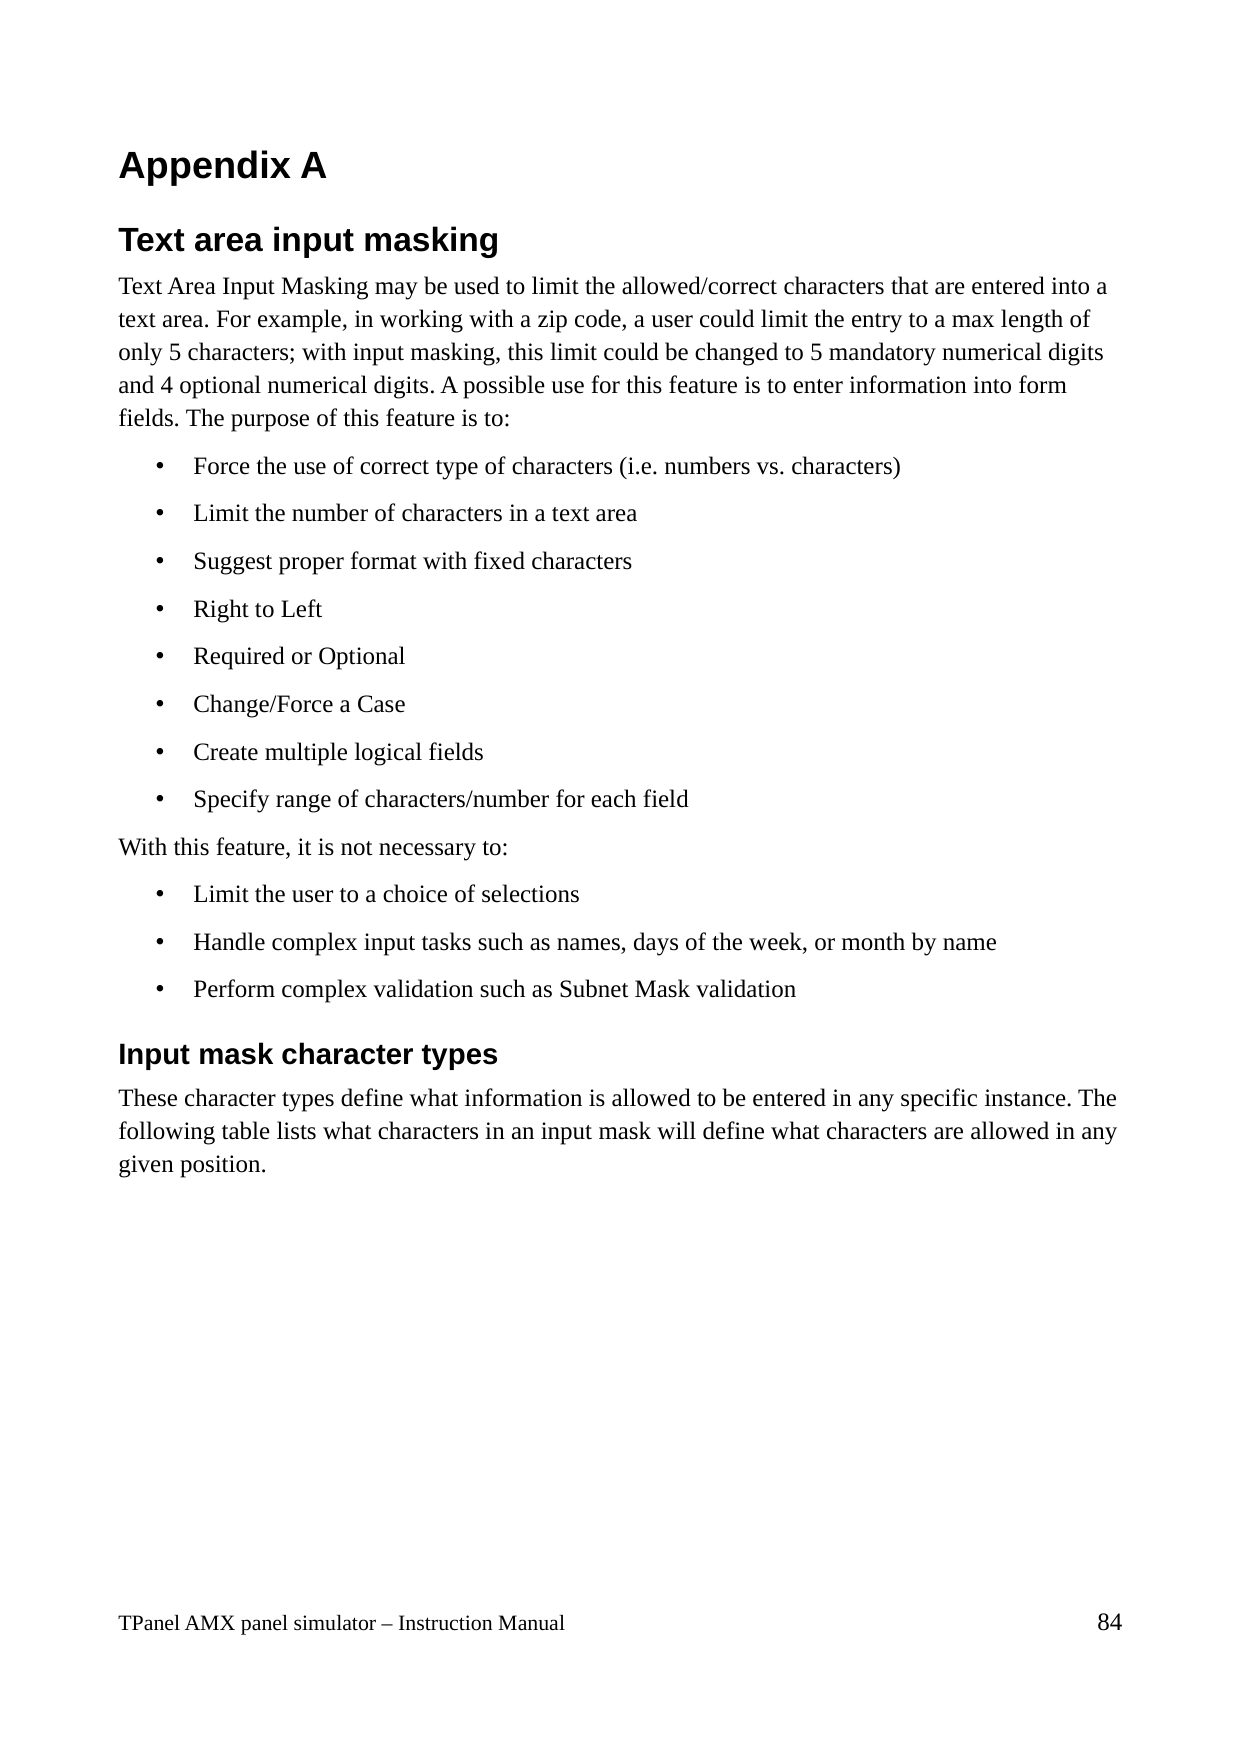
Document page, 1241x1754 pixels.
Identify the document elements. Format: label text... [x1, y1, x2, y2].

list Right to Left [156, 594, 1122, 622]
text With this feature, it is not necessary to: [118, 832, 1122, 861]
subtitle Text area input masking [118, 220, 1122, 259]
subtitle Appendix A [118, 143, 1122, 187]
list Change/Force a Case [156, 689, 1122, 718]
text Text Area Input Masking may be used to limit the allowed/correct characters that are entered into a text area. For example, in working with a zip code, a user could limit the entry to a max length of only 5 characters; with input masking, this limit could be changed to 5 mandatory numerical digits and 4 optional numerical digits. A possible use for this feature is to enter information into form fields. The purpose of this feature is to: [118, 271, 1122, 432]
list Limit the number of characters in a text area [156, 498, 1122, 527]
list Suggest proper format with fixed characters [156, 546, 1122, 575]
text These character types define what information is allowed to be entered in any specific instance. The following table lists what characters in an input mask will define what characters are allowed in any given position. [118, 1083, 1122, 1178]
list Required or Optional [156, 641, 1122, 670]
list Limit the user to a choice of selections [156, 879, 1122, 908]
list Perform complex validation such as Subnet Mask validation [156, 974, 1122, 1003]
list Specify range of characters/number for each field [156, 784, 1122, 813]
list Handle complex input tasks such as names, days of the week, or month by name [156, 927, 1122, 956]
list Force the use of correct type of characters (i.e. numbers vs. characters) [156, 451, 1122, 480]
subtitle Input mask character types [118, 1037, 1122, 1071]
list Create multiple logical fields [156, 737, 1122, 765]
